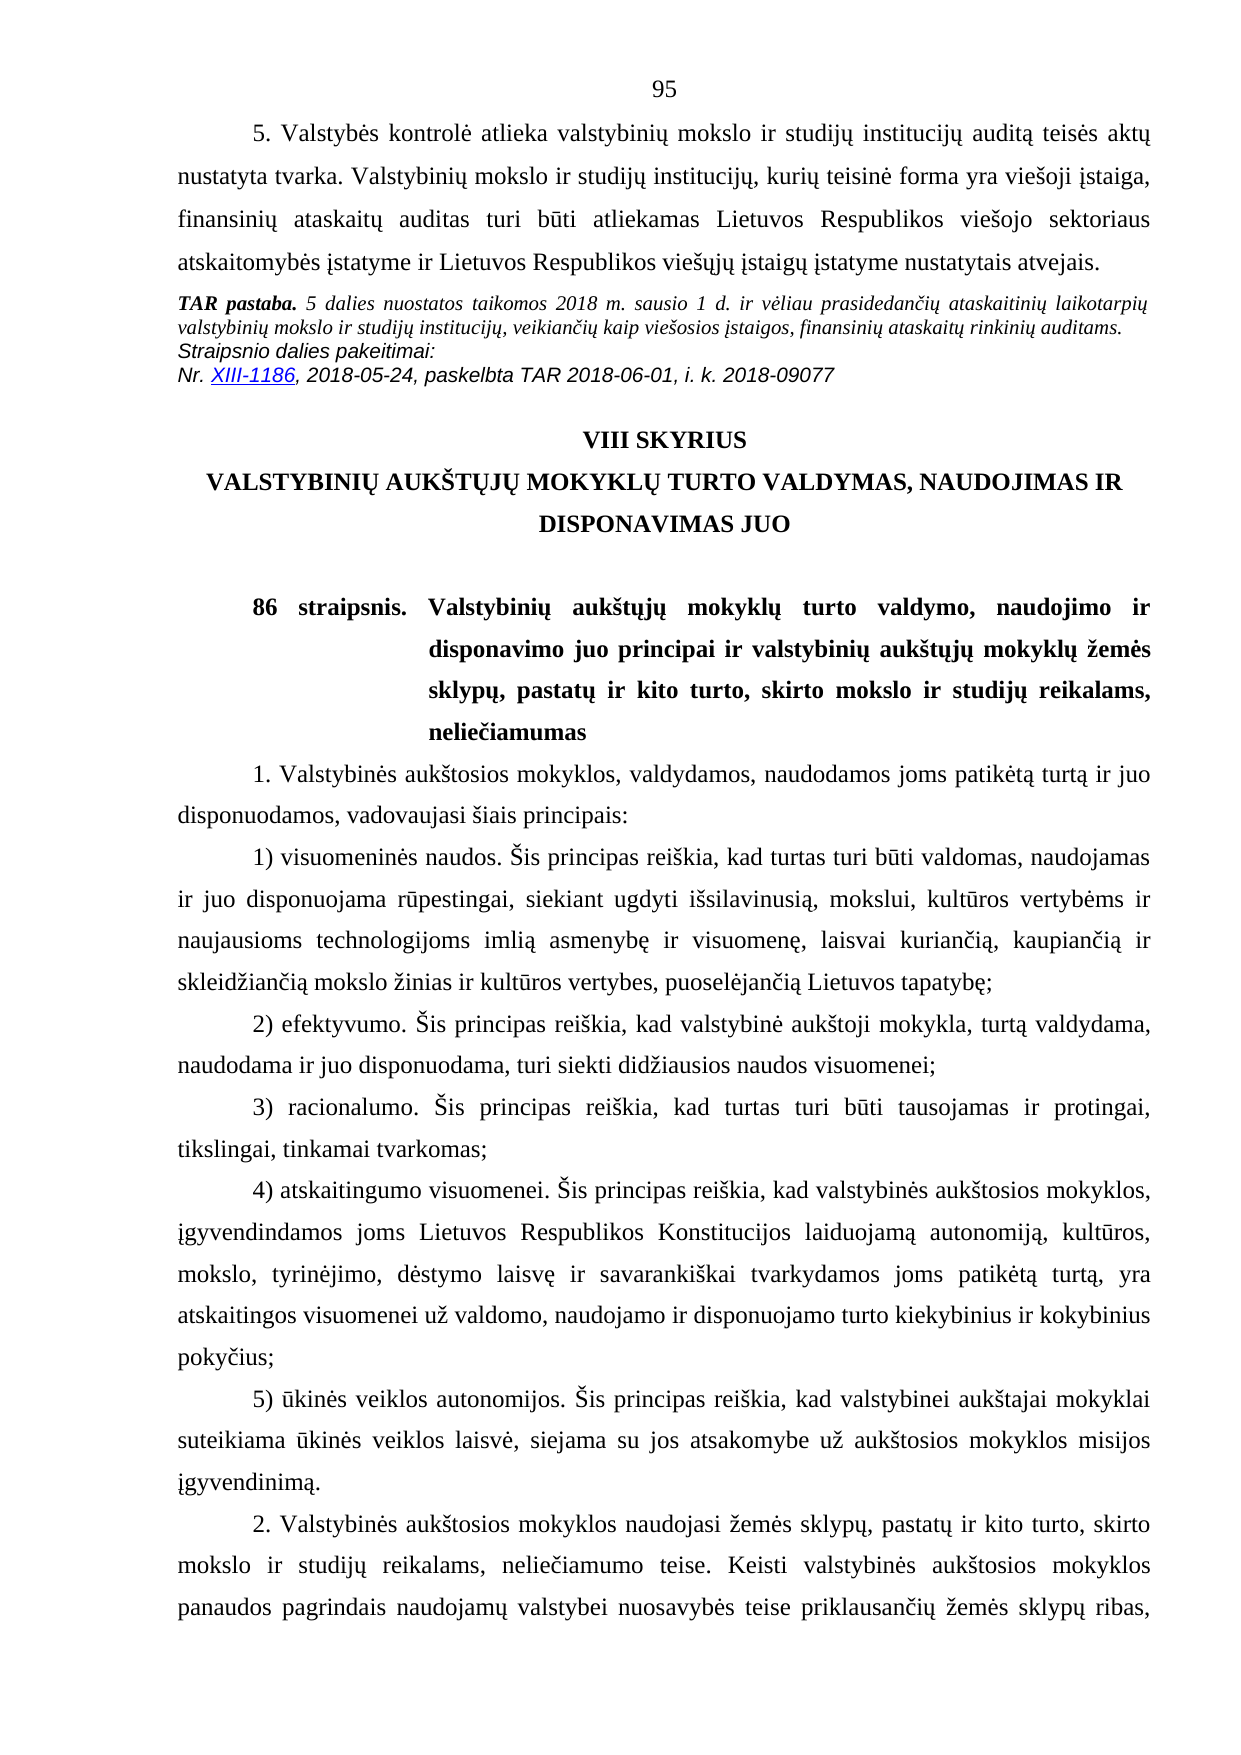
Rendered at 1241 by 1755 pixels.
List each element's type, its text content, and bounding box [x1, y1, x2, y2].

text VIII SKYRIUS [177, 415, 1152, 457]
text VALSTYBINIŲ AUKŠTŲJŲ MOKYKLŲ TURTO VALDYMAS, NAUDOJIMAS IR DISPONAVIMAS JUO [177, 457, 1152, 540]
text 2) efektyvumo. Šis principas reiškia, kad valstybinė aukštoji mokykla, turtą valdydama, naudodama ir juo disponuodama, turi siekti didžiausios naudos visuomenei; [177, 999, 1152, 1082]
text 3) racionalumo. Šis principas reiškia, kad turtas turi būti tausojamas ir protingai, tikslingai, tinkamai tvarkomas; [177, 1082, 1152, 1165]
text Straipsnio dalies pakeitimai: [177, 339, 1152, 363]
text 1. Valstybinės aukštosios mokyklos, valdydamos, naudodamos joms patikėtą turtą ir juo disponuodamos, vadovaujasi šiais principais: [177, 749, 1152, 832]
text Nr. XIII-1186, 2018-05-24, paskelbta TAR 2018-06-01, i. k. 2018-09077 [177, 363, 1152, 387]
text 86 straipsnis. Valstybinių aukštųjų mokyklų turto valdymo, naudojimo ir disponavimo juo principai ir valstybinių aukštųjų mokyklų žemės sklypų, pastatų ir kito turto, skirto mokslo ir studijų reikalams, neliečiamumas [252, 582, 1152, 749]
text 4) atskaitingumo visuomenei. Šis principas reiškia, kad valstybinės aukštosios mokyklos, įgyvendindamos joms Lietuvos Respublikos Konstitucijos laiduojamą autonomiją, kultūros, mokslo, tyrinėjimo, dėstymo laisvę ir savarankiškai tvarkydamos joms patikėtą turtą, yra atskaitingos visuomenei už valdomo, naudojamo ir disponuojamo turto kiekybinius ir kokybinius pokyčius; [177, 1165, 1152, 1374]
text 1) visuomeninės naudos. Šis principas reiškia, kad turtas turi būti valdomas, naudojamas ir juo disponuojama rūpestingai, siekiant ugdyti išsilavinusią, mokslui, kultūros vertybėms ir naujausioms technologijoms imlią asmenybę ir visuomenę, laisvai kuriančią, kaupiančią ir skleidžiančią mokslo žinias ir kultūros vertybes, puoselėjančią Lietuvos tapatybę; [177, 832, 1152, 999]
text 5) ūkinės veiklos autonomijos. Šis principas reiškia, kad valstybinei aukštajai mokyklai suteikiama ūkinės veiklos laisvė, siejama su jos atsakomybe už aukštosios mokyklos misijos įgyvendinimą. [177, 1374, 1152, 1499]
text TAR pastaba. 5 dalies nuostatos taikomos 2018 m. sausio 1 d. ir vėliau prasidedančių ataskaitinių laikotarpių valstybinių mokslo ir studijų institucijų, veikiančių kaip viešosios įstaigos, finansinių ataskaitų rinkinių auditams. [177, 291, 1152, 339]
text 2. Valstybinės aukštosios mokyklos naudojasi žemės sklypų, pastatų ir kito turto, skirto mokslo ir studijų reikalams, neliečiamumo teise. Keisti valstybinės aukštosios mokyklos panaudos pagrindais naudojamų valstybei nuosavybės teise priklausančių žemės sklypų ribas, [177, 1499, 1152, 1624]
text 5. Valstybės kontrolė atlieka valstybinių mokslo ir studijų institucijų auditą teisės aktų nustatyta tvarka. Valstybinių mokslo ir studijų institucijų, kurių teisinė forma yra viešoji įstaiga, finansinių ataskaitų auditas turi būti atliekamas Lietuvos Respublikos viešojo sektoriaus atskaitomybės įstatyme ir Lietuvos Respublikos viešųjų įstaigų įstatyme nustatytais atvejais. [177, 118, 1152, 276]
